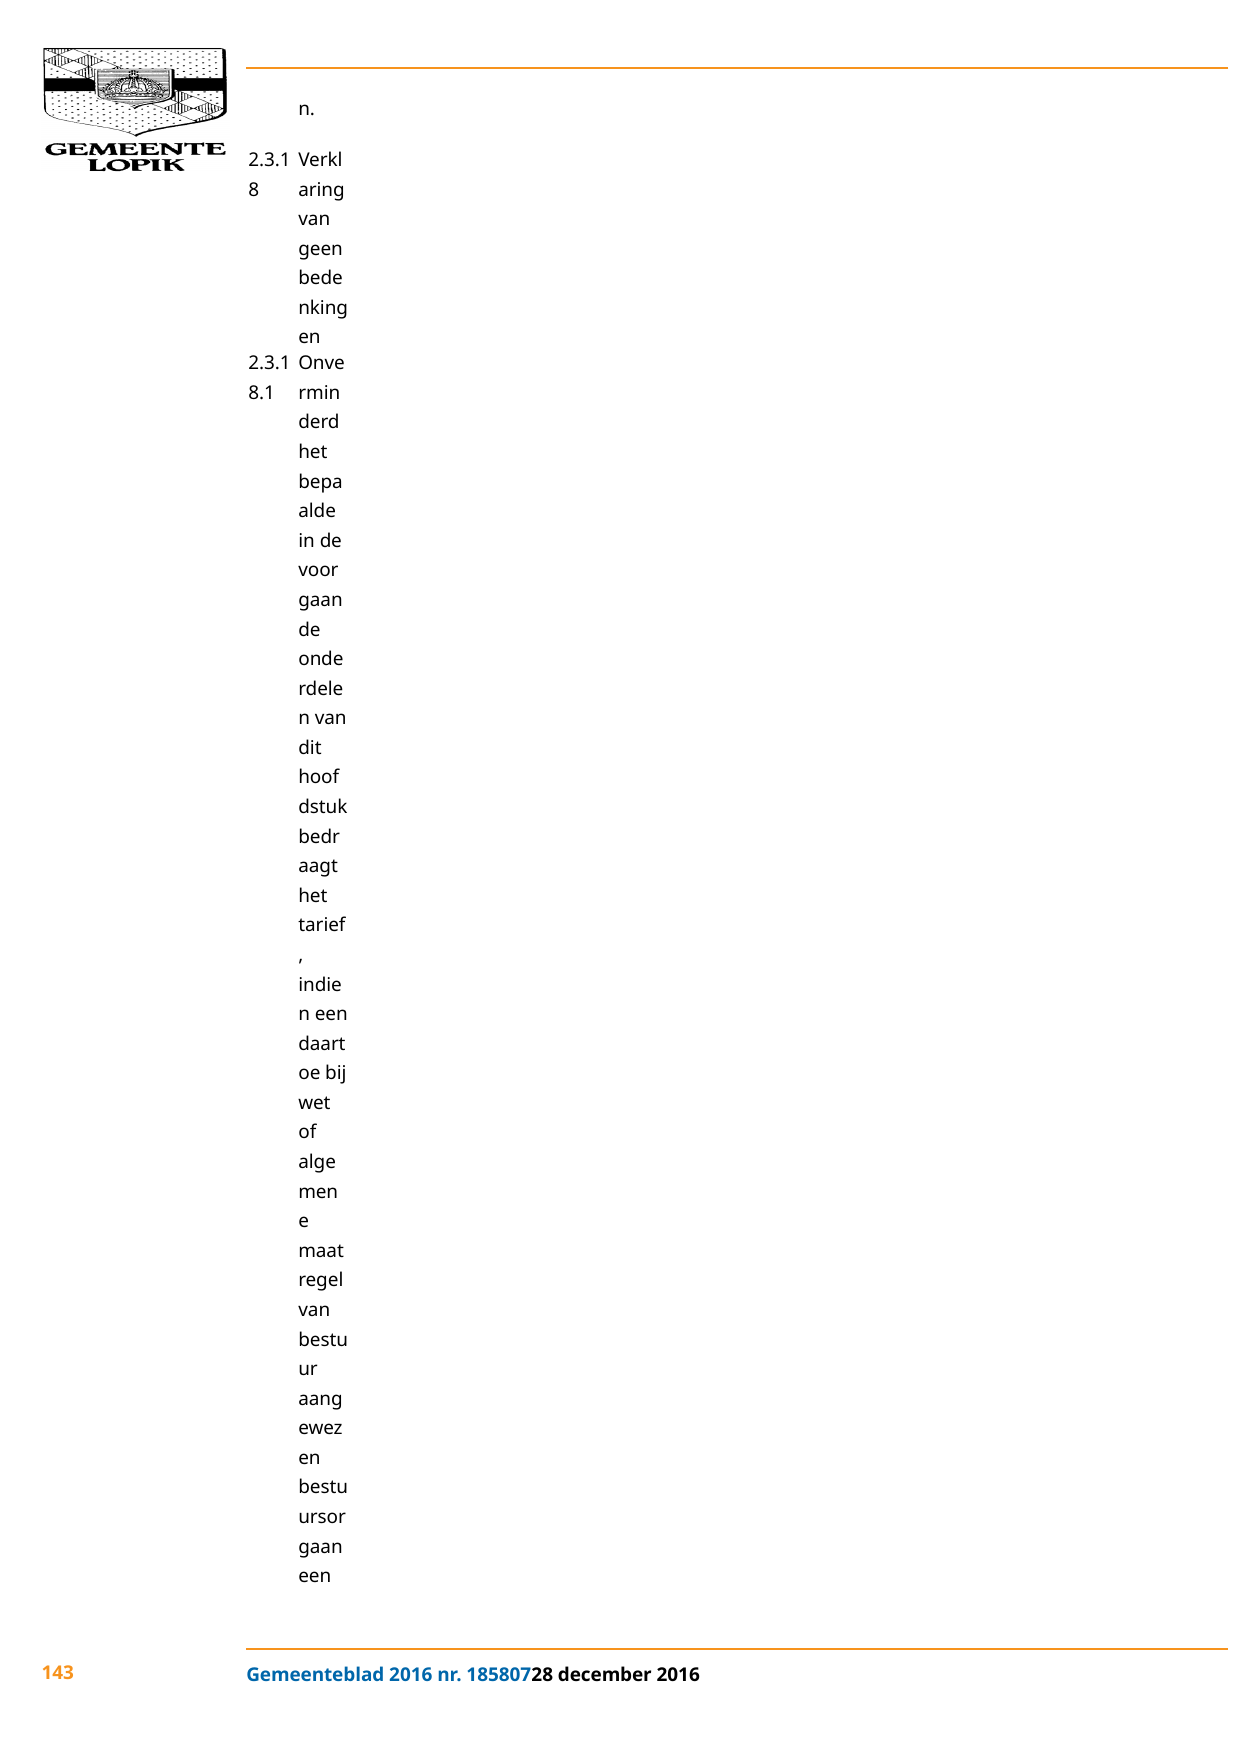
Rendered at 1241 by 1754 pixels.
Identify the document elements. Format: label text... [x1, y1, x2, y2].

table_cell [348, 121, 398, 146]
table_cell 2.3.18 [248, 146, 298, 349]
table_cell [248, 95, 298, 121]
table_cell [348, 146, 398, 349]
table_cell n. [298, 95, 348, 121]
table_cell Verklaring van geen bedenkingen [298, 146, 348, 349]
table_cell 2.3.18.1 [248, 350, 298, 1588]
picture [41, 47, 231, 172]
table_cell [248, 121, 298, 146]
table_cell [298, 121, 348, 146]
table_cell Onverminderd het bepaalde in de voorgaande onderdelen van dit hoofdstuk bedraagt het tarief, indien een daartoe bij wet of algemene maatregel van bestuur aangewezen bestuursorgaan een [298, 350, 348, 1588]
table_cell [348, 95, 398, 121]
table_cell [348, 350, 398, 1588]
